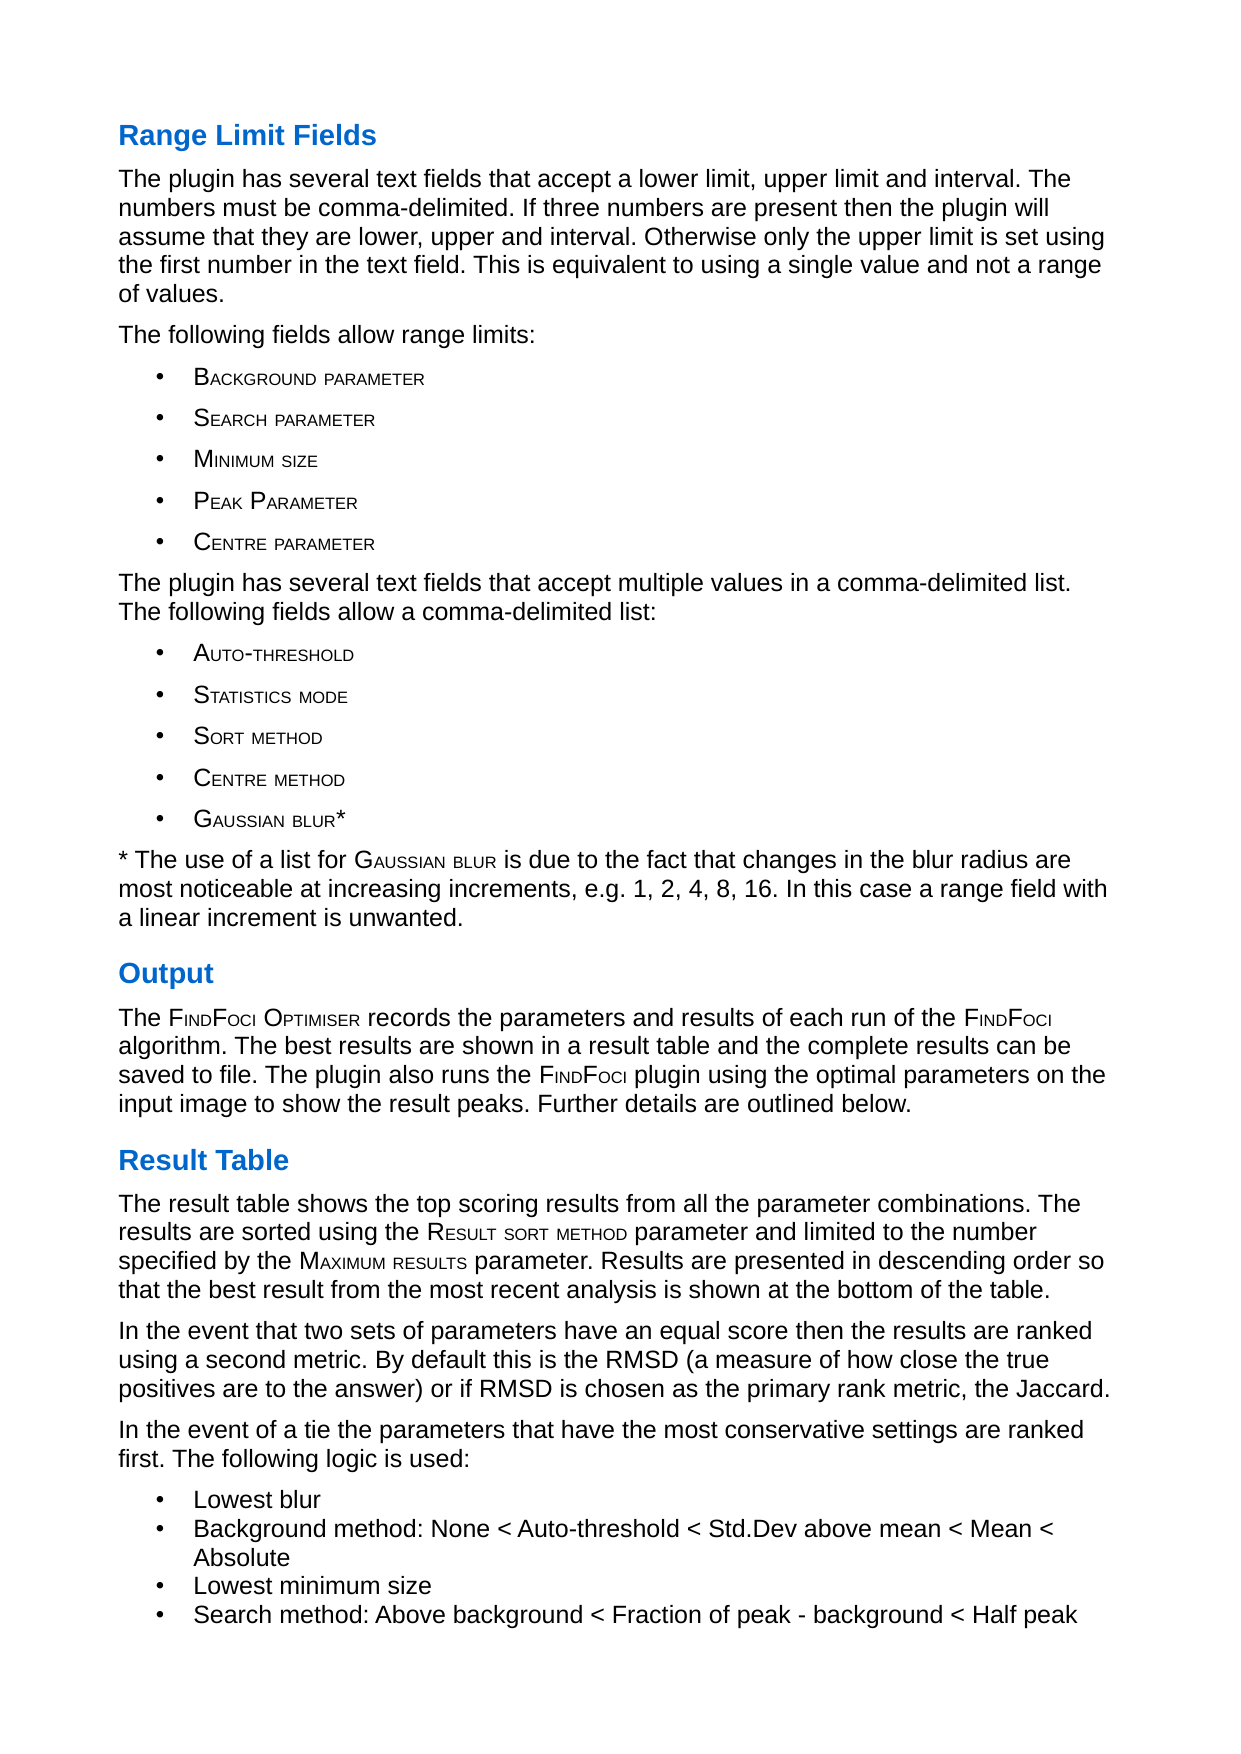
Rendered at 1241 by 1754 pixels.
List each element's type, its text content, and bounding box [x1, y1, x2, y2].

list Background method: None < Auto-threshold < Std.Dev above mean < Mean < Absolute [156, 1514, 1122, 1571]
text * The use of a list for Gaussian blur is due to the fact that changes in the blur radius are most noticeable at increasing increments, e.g. 1, 2, 4, 8, 16. In this case a range field with a linear increment is unwanted. [118, 845, 1122, 931]
list Auto-threshold [156, 638, 1122, 667]
subtitle Output [118, 956, 1122, 990]
text In the event of a tie the parameters that have the most conservative settings are ranked first. The following logic is used: [118, 1415, 1122, 1472]
text The result table shows the top scoring results from all the parameter combinations. The results are sorted using the Result sort method parameter and limited to the number specified by the Maximum results parameter. Results are presented in descending order so that the best result from the most recent analysis is shown at the bottom of the table. [118, 1188, 1122, 1303]
list Search parameter [156, 403, 1122, 432]
list Peak Parameter [156, 486, 1122, 514]
text The plugin has several text fields that accept a lower limit, upper limit and interval. The numbers must be comma-delimited. If three numbers are present then the plugin will assume that they are lower, upper and interval. Otherwise only the upper limit is set using the first number in the text field. This is equivalent to using a single value and not a range of values. [118, 164, 1122, 308]
text The FindFoci Optimiser records the parameters and results of each run of the FindFoci algorithm. The best results are shown in a result table and the complete results can be saved to file. The plugin also runs the FindFoci plugin using the optimal parameters on the input image to show the result peaks. Further details are outlined below. [118, 1002, 1122, 1117]
list Centre method [156, 762, 1122, 791]
list Lowest blur [156, 1485, 1122, 1514]
subtitle Result Table [118, 1142, 1122, 1176]
list Lowest minimum size [156, 1571, 1122, 1600]
list Background parameter [156, 362, 1122, 391]
subtitle Range Limit Fields [118, 118, 1122, 152]
text The following fields allow range limits: [118, 320, 1122, 349]
text In the event that two sets of parameters have an equal score then the results are ranked using a second metric. By default this is the RMSD (a measure of how close the true positives are to the answer) or if RMSD is chosen as the primary rank metric, the Jaccard. [118, 1316, 1122, 1402]
list Minimum size [156, 444, 1122, 473]
list Search method: Above background < Fraction of peak - background < Half peak [156, 1600, 1122, 1629]
list Centre parameter [156, 527, 1122, 556]
text The plugin has several text fields that accept multiple values in a comma-delimited list. The following fields allow a comma-delimited list: [118, 568, 1122, 626]
list Sort method [156, 721, 1122, 750]
list Gaussian blur* [156, 804, 1122, 833]
list Statistics mode [156, 680, 1122, 709]
